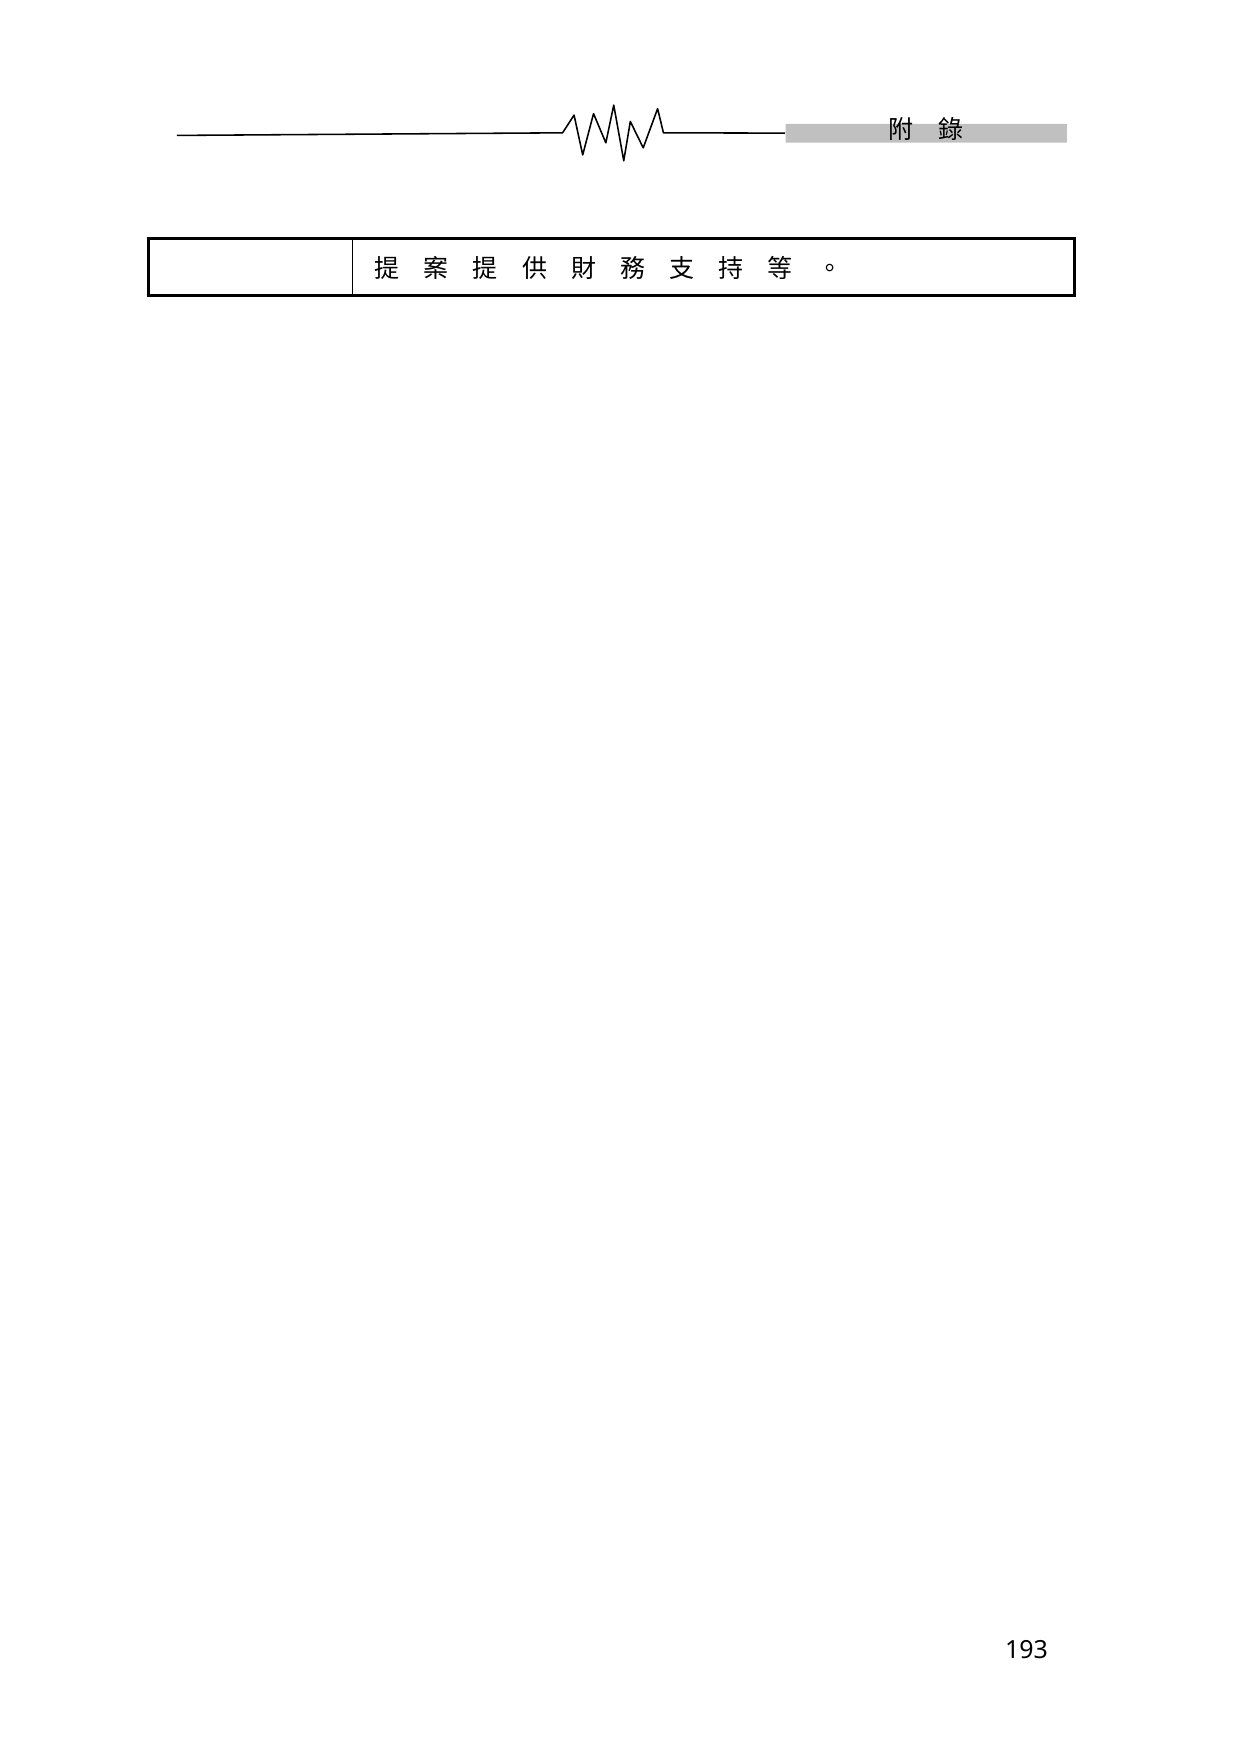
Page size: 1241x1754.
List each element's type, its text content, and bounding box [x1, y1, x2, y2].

table_header [150, 240, 352, 294]
table_header 提案提供財務支持等。 [353, 240, 1073, 294]
